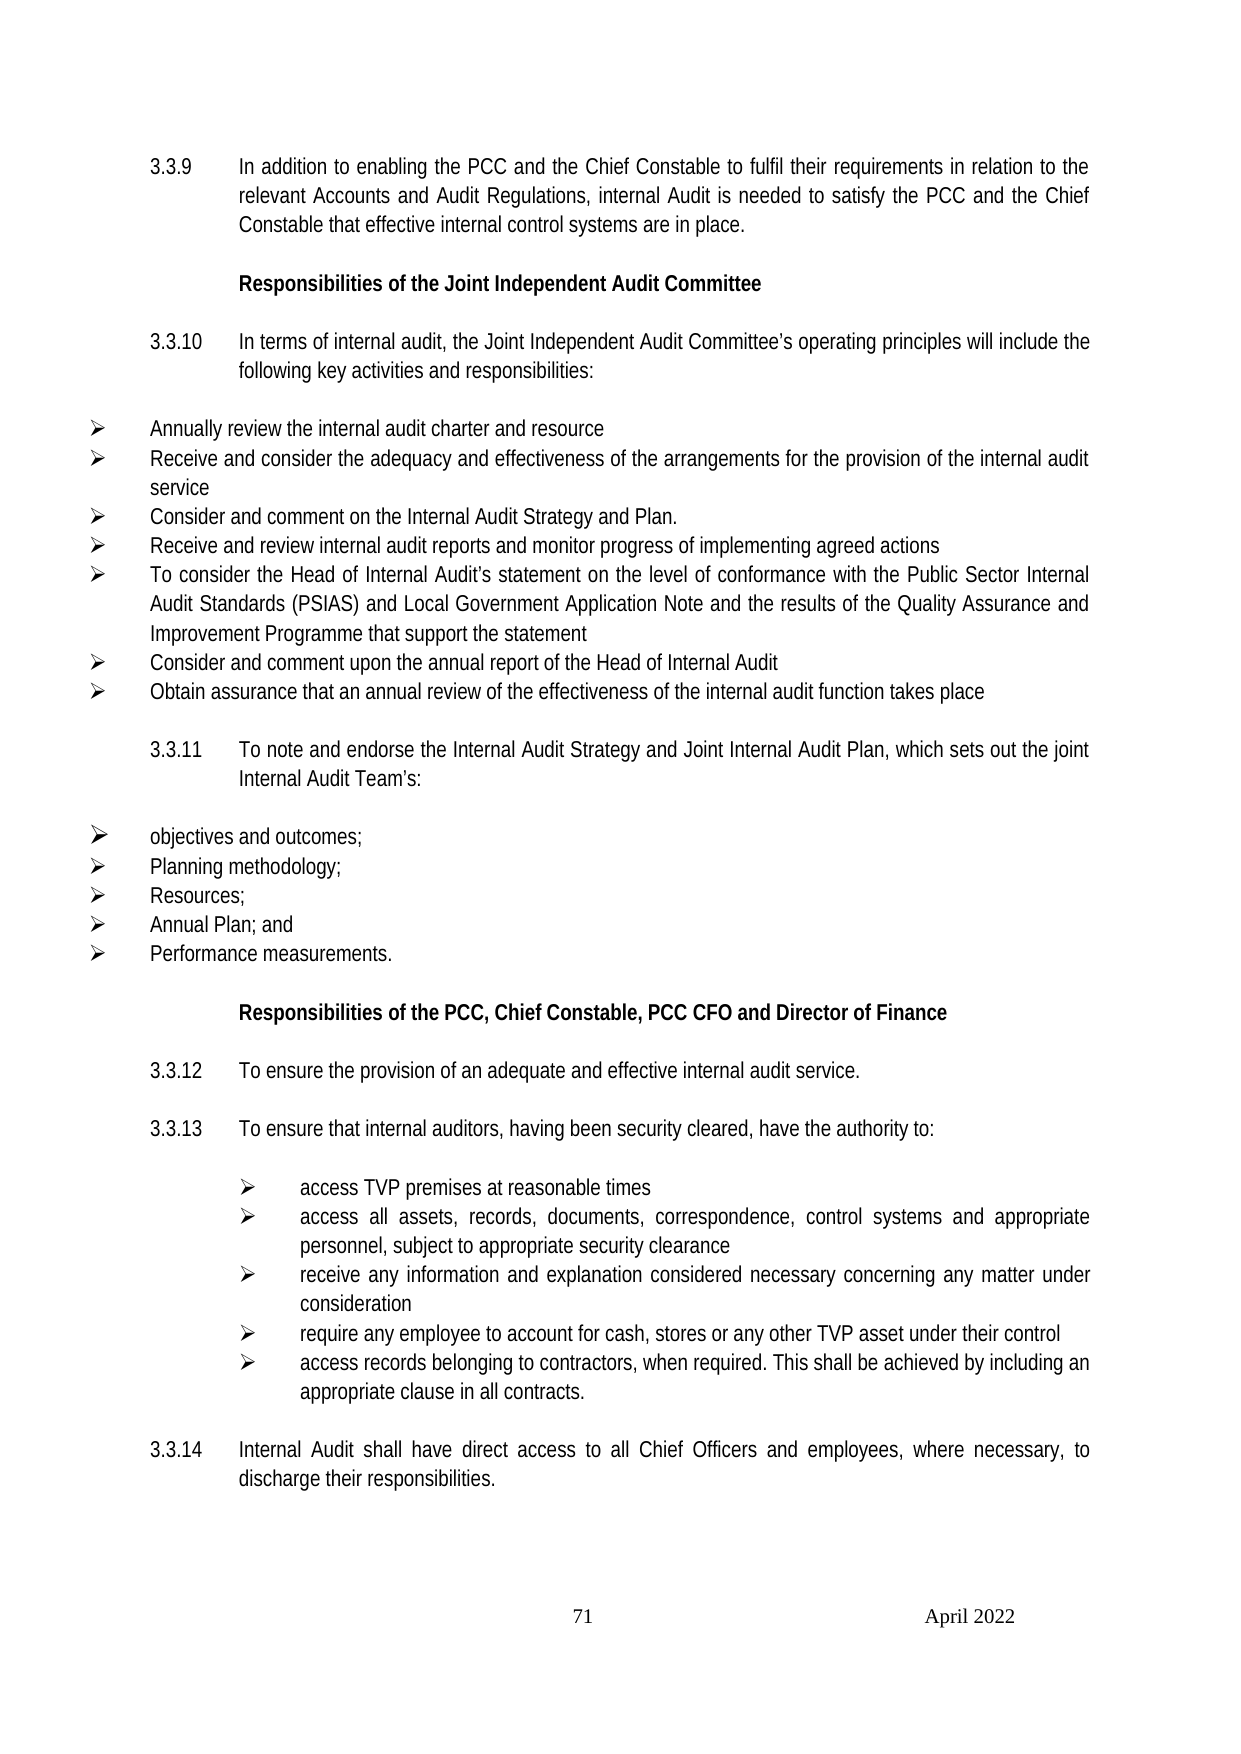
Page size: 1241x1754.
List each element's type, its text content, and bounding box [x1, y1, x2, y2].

list To ensure that internal auditors, having been security cleared, have the authority to: [150, 1112, 1090, 1142]
list Receive and review internal audit reports and monitor progress of implementing agreed actions [89, 529, 1090, 558]
list Annual Plan; and [89, 908, 1090, 937]
text Responsibilities of the Joint Independent Audit Committee [150, 267, 1090, 296]
list Internal Audit shall have direct access to all Chief Officers and employees, where necessary, to discharge their responsibilities. [150, 1433, 1090, 1492]
text Responsibilities of the PCC, Chief Constable, PCC CFO and Director of Finance [150, 996, 1090, 1025]
list To consider the Head of Internal Audit’s statement on the level of conformance with the Public Sector Internal Audit Standards (PSIAS) and Local Government Application Note and the results of the Quality Assurance and Improvement Programme that support the statement [89, 558, 1090, 646]
list To ensure the provision of an adequate and effective internal audit service. [150, 1054, 1090, 1083]
list Annually review the internal audit charter and resource [89, 412, 1090, 442]
list In addition to enabling the PCC and the Chief Constable to fulfil their requirements in relation to the relevant Accounts and Audit Regulations, internal Audit is needed to satisfy the PCC and the Chief Constable that effective internal control systems are in place. [150, 150, 1090, 237]
list access all assets, records, documents, correspondence, control systems and appropriate personnel, subject to appropriate security clearance [239, 1200, 1090, 1258]
list receive any information and explanation considered necessary concerning any matter under consideration [239, 1258, 1090, 1317]
list Consider and comment upon the annual report of the Head of Internal Audit [89, 646, 1090, 675]
list Obtain assurance that an annual review of the effectiveness of the internal audit function takes place [89, 675, 1090, 704]
list Consider and comment on the Internal Audit Strategy and Plan. [89, 500, 1090, 529]
list objectives and outcomes; [89, 821, 1090, 850]
list Resources; [89, 879, 1090, 908]
list require any employee to account for cash, stores or any other TVP asset under their control [239, 1317, 1090, 1346]
list Receive and consider the adequacy and effectiveness of the arrangements for the provision of the internal audit service [89, 442, 1090, 500]
list Planning methodology; [89, 850, 1090, 879]
list access records belonging to contractors, when required. This shall be achieved by including an appropriate clause in all contracts. [239, 1346, 1090, 1404]
list access TVP premises at reasonable times [239, 1171, 1090, 1200]
list To note and endorse the Internal Audit Strategy and Joint Internal Audit Plan, which sets out the joint Internal Audit Team’s: [150, 733, 1090, 792]
list Performance measurements. [89, 937, 1090, 967]
list In terms of internal audit, the Joint Independent Audit Committee’s operating principles will include the following key activities and responsibilities: [150, 325, 1090, 383]
